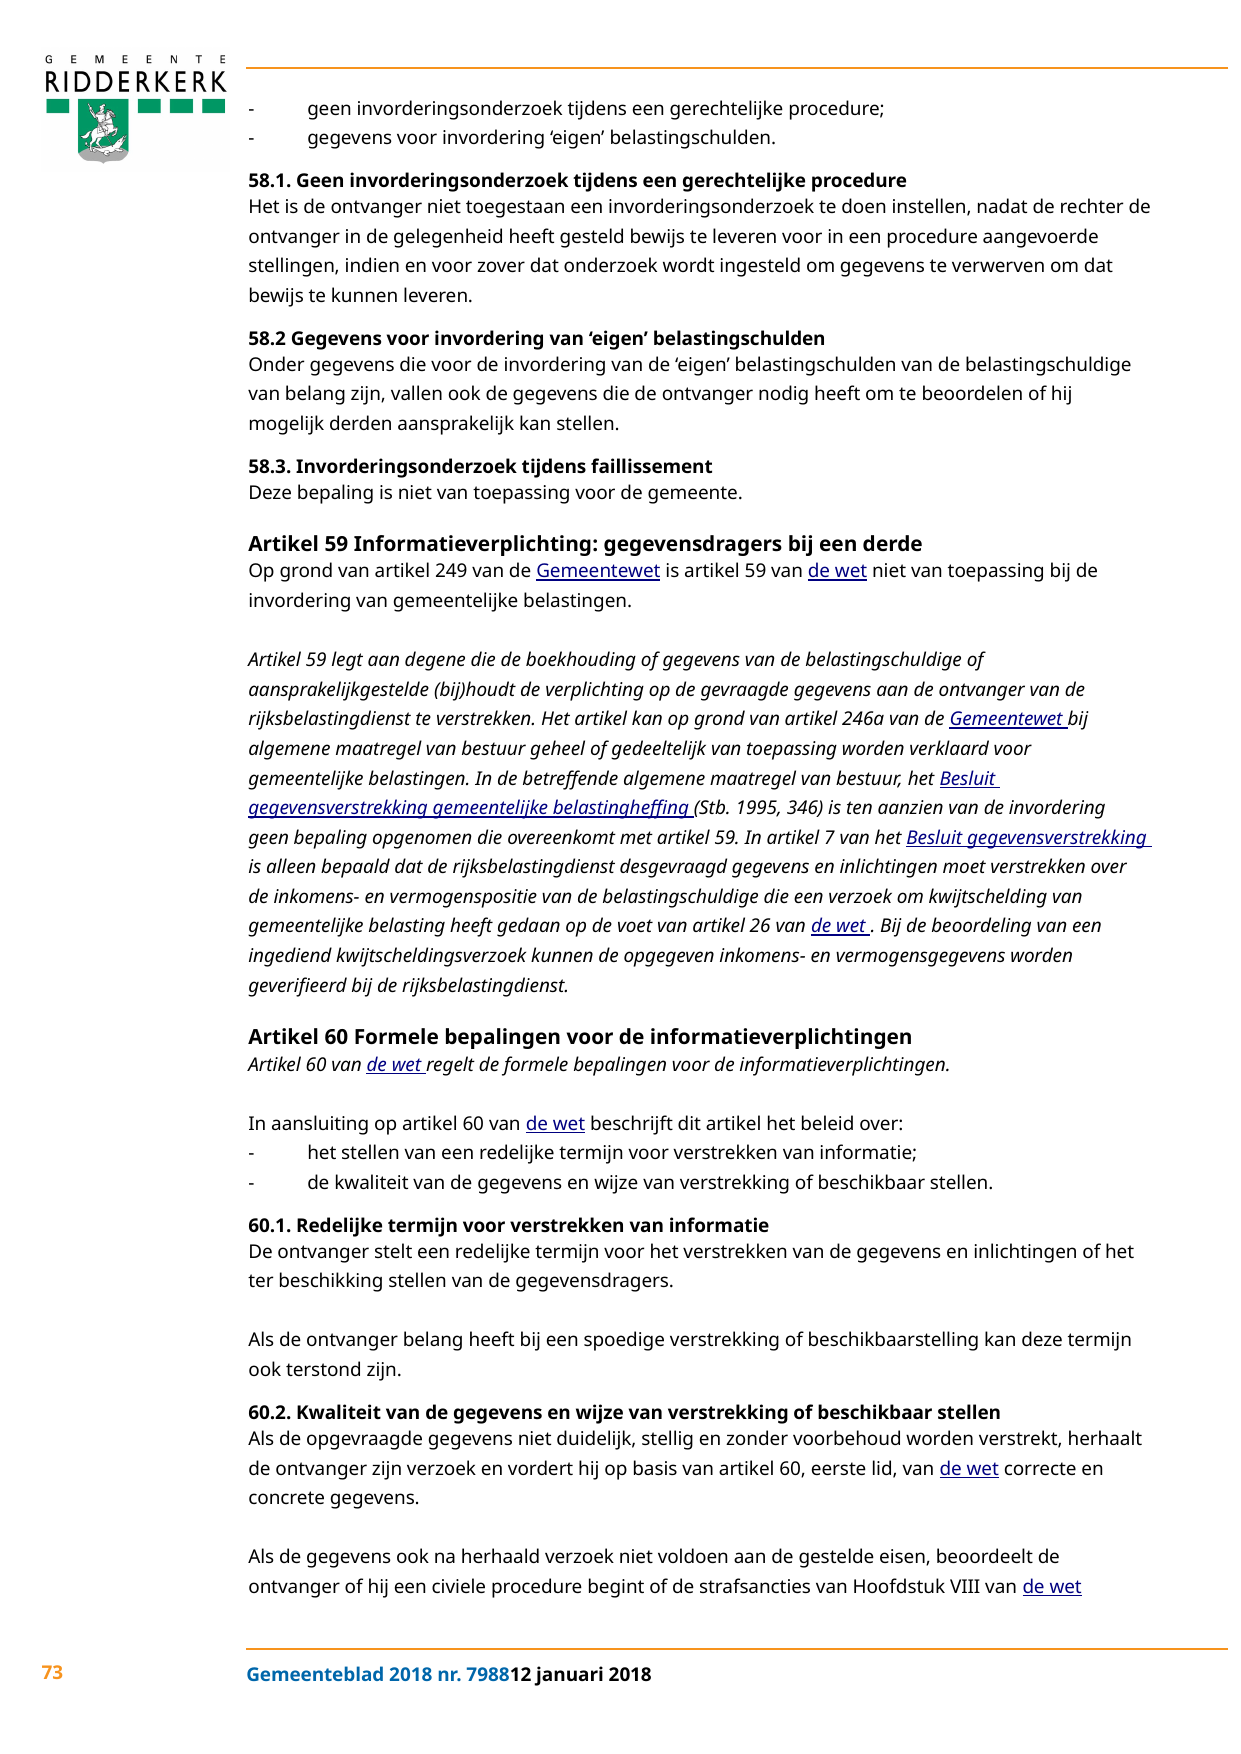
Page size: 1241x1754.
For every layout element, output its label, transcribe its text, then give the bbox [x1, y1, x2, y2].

list de kwaliteit van de gegevens en wijze van verstrekking of beschikbaar stellen. [248, 1169, 1152, 1195]
text Artikel 60 van de wet regelt de formele bepalingen voor de informatieverplichtingen. [248, 1051, 1152, 1076]
text Deze bepaling is niet van toepassing voor de gemeente. [248, 479, 1152, 504]
text In aansluiting op artikel 60 van de wet beschrijft dit artikel het beleid over: [248, 1110, 1152, 1136]
picture [41, 47, 231, 172]
text 60.2. Kwaliteit van de gegevens en wijze van verstrekking of beschikbaar stellen [248, 1399, 1152, 1425]
text Als de ontvanger belang heeft bij een spoedige verstrekking of beschikbaarstelling kan deze termijn ook terstond zijn. [248, 1327, 1152, 1382]
text 58.3. Invorderingsonderzoek tijdens faillissement [248, 453, 1152, 479]
text Onder gegevens die voor de invordering van de ‘eigen’ belastingschulden van de belastingschuldige van belang zijn, vallen ook de gegevens die de ontvanger nodig heeft om te beoordelen of hij mogelijk derden aansprakelijk kan stellen. [248, 351, 1152, 436]
text 58.1. Geen invorderingsonderzoek tijdens een gerechtelijke procedure [248, 167, 1152, 193]
text Artikel 60 Formele bepalingen voor de informatieverplichtingen [248, 1022, 1152, 1051]
text De ontvanger stelt een redelijke termijn voor het verstrekken van de gegevens en inlichtingen of het ter beschikking stellen van de gegevensdragers. [248, 1238, 1152, 1293]
text Het is de ontvanger niet toegestaan een invorderingsonderzoek te doen instellen, nadat de rechter de ontvanger in de gelegenheid heeft gesteld bewijs te leveren voor in een procedure aangevoerde stellingen, indien en voor zover dat onderzoek wordt ingesteld om gegevens te verwerven om dat bewijs te kunnen leveren. [248, 193, 1152, 308]
text 60.1. Redelijke termijn voor verstrekken van informatie [248, 1212, 1152, 1238]
list het stellen van een redelijke termijn voor verstrekken van informatie; [248, 1139, 1152, 1165]
text Als de gegevens ook na herhaald verzoek niet voldoen aan de gestelde eisen, beoordeelt de ontvanger of hij een civiele procedure begint of de strafsancties van Hoofdstuk VIII van de wet [248, 1543, 1152, 1599]
list geen invorderingsonderzoek tijdens een gerechtelijke procedure; [248, 95, 1152, 121]
text 58.2 Gegevens voor invordering van ‘eigen’ belastingschulden [248, 325, 1152, 351]
text Op grond van artikel 249 van de Gemeentewet is artikel 59 van de wet niet van toepassing bij de invordering van gemeentelijke belastingen. [248, 558, 1152, 613]
text Artikel 59 legt aan degene die de boekhouding of gegevens van de belastingschuldige of aansprakelijkgestelde (bij)houdt de verplichting op de gevraagde gegevens aan de ontvanger van de rijksbelastingdienst te verstrekken. Het artikel kan op grond van artikel 246a van de Gemeentewet bij algemene maatregel van bestuur geheel of gedeeltelijk van toepassing worden verklaard voor gemeentelijke belastingen. In de betreffende algemene maatregel van bestuur, het Besluit gegevensverstrekking gemeentelijke belastingheffing (Stb. 1995, 346) is ten aanzien van de invordering geen bepaling opgenomen die overeenkomt met artikel 59. In artikel 7 van het Besluit gegevensverstrekking is alleen bepaald dat de rijksbelastingdienst desgevraagd gegevens en inlichtingen moet verstrekken over de inkomens- en vermogenspositie van de belastingschuldige die een verzoek om kwijtschelding van gemeentelijke belasting heeft gedaan op de voet van artikel 26 van de wet . Bij de beoordeling van een ingediend kwijtscheldingsverzoek kunnen de opgegeven inkomens- en vermogensgegevens worden geverifieerd bij de rijksbelastingdienst. [248, 646, 1152, 998]
list gegevens voor invordering ‘eigen’ belastingschulden. [248, 124, 1152, 150]
text Artikel 59 Informatieverplichting: gegevensdragers bij een derde [248, 529, 1152, 558]
text Als de opgevraagde gegevens niet duidelijk, stellig en zonder voorbehoud worden verstrekt, herhaalt de ontvanger zijn verzoek en vordert hij op basis van artikel 60, eerste lid, van de wet correcte en concrete gegevens. [248, 1425, 1152, 1510]
